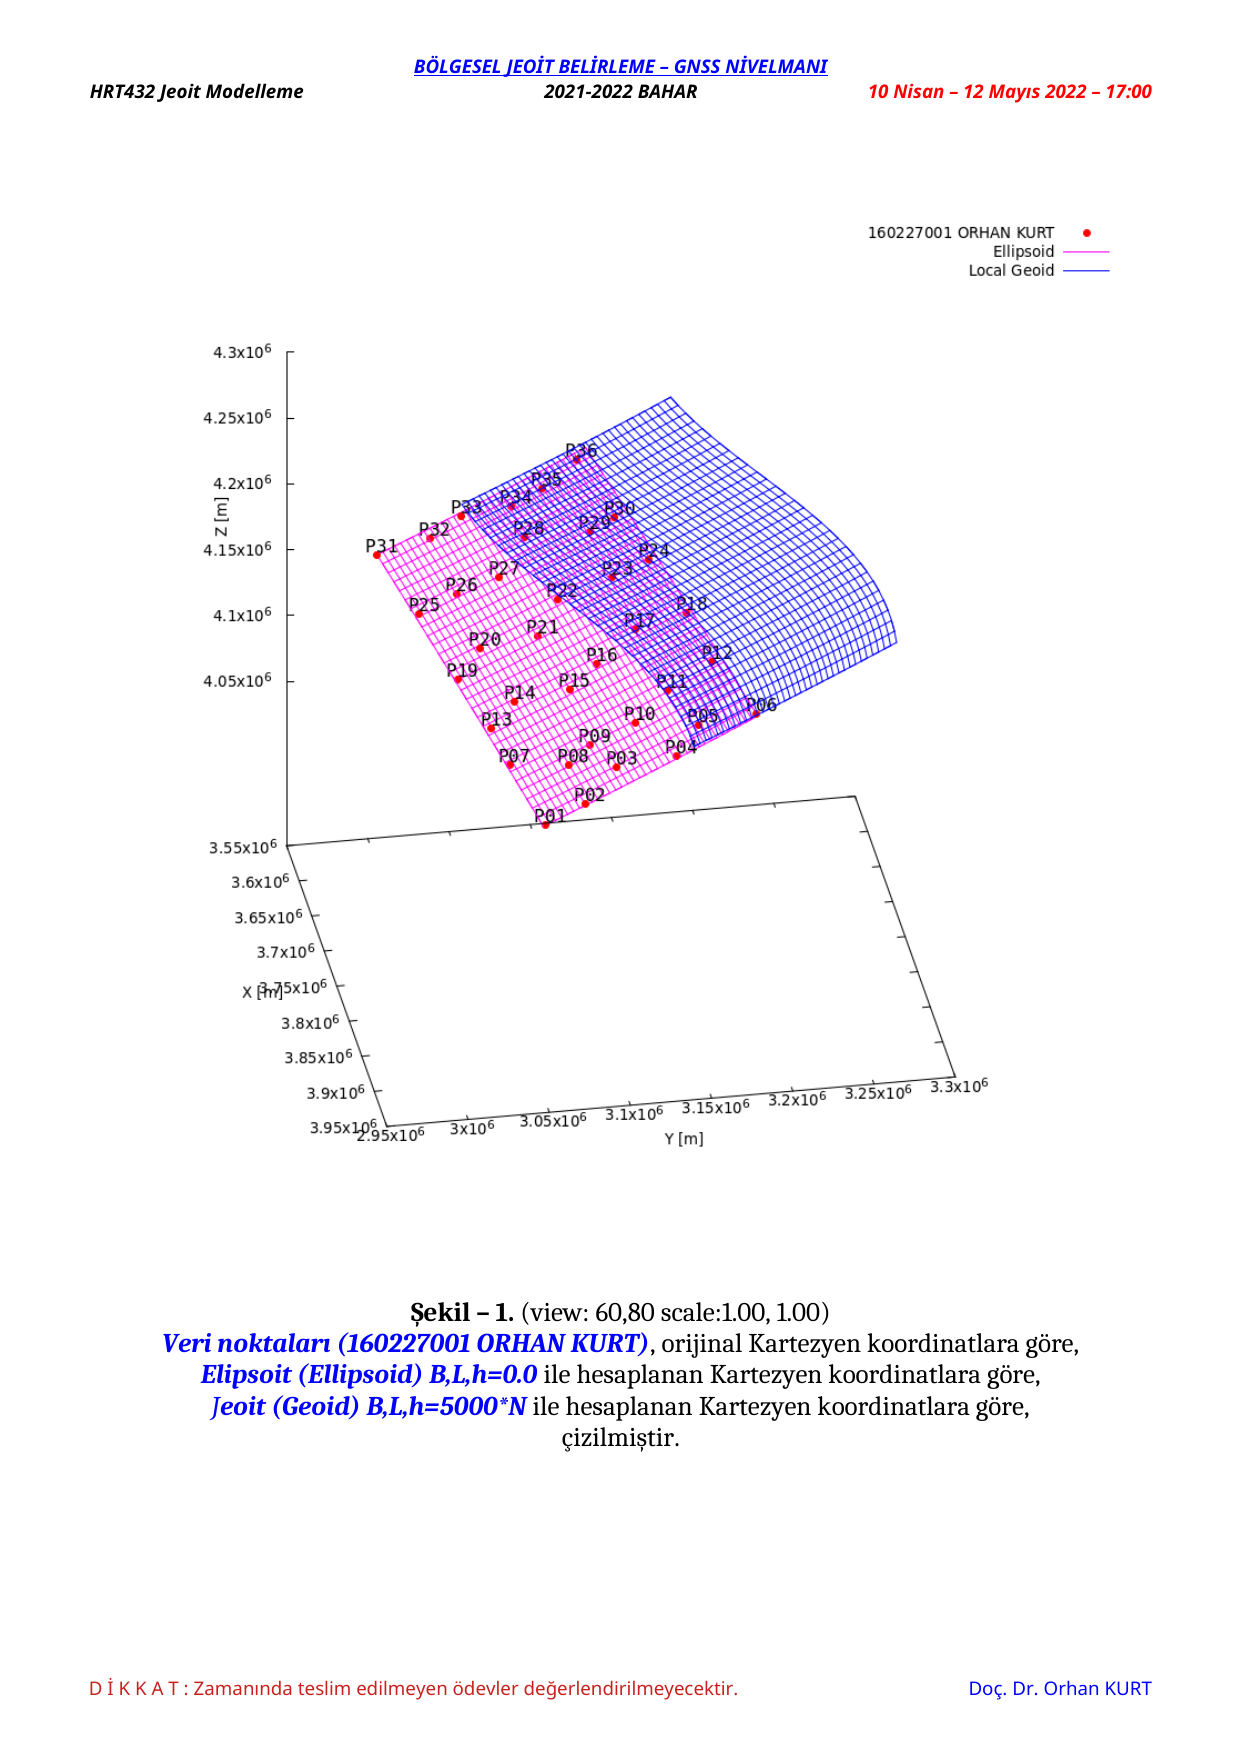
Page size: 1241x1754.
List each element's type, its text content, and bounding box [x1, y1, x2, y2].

picture [89, 187, 1153, 1261]
text Şekil – 1. (view: 60,80 scale:1.00, 1.00) [89, 1297, 1153, 1328]
text çizilmiştir. [89, 1422, 1153, 1453]
text Veri noktaları (160227001 ORHAN KURT), orijinal Kartezyen koordinatlara göre, [89, 1328, 1153, 1359]
text Jeoit (Geoid) B,L,h=5000*N ile hesaplanan Kartezyen koordinatlara göre, [89, 1391, 1153, 1422]
text Elipsoit (Ellipsoid) B,L,h=0.0 ile hesaplanan Kartezyen koordinatlara göre, [89, 1359, 1153, 1391]
